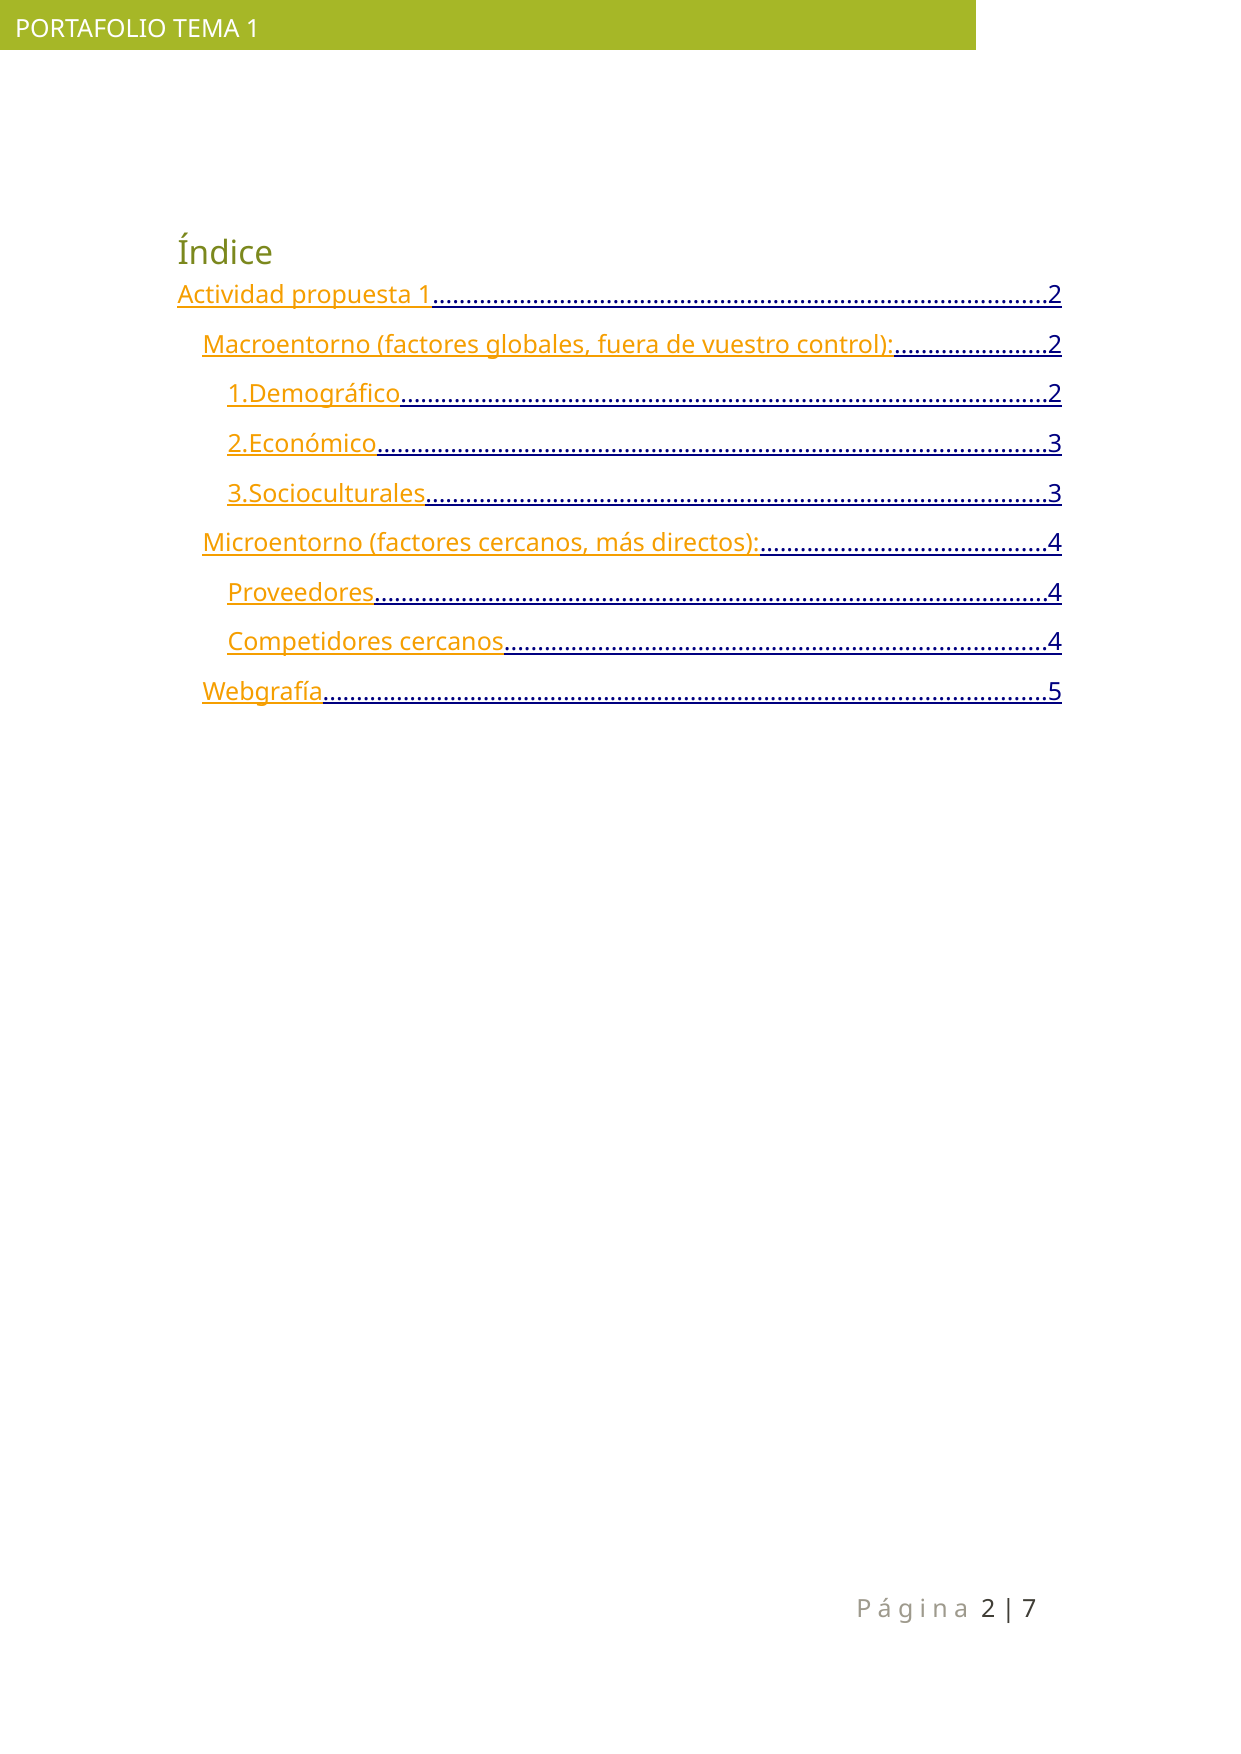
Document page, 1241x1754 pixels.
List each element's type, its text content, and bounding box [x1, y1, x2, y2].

text Macroentorno (factores globales, fuera de vuestro control): 2 [202, 327, 1063, 361]
text Índice [177, 228, 1063, 274]
text Proveedores 4 [227, 574, 1063, 608]
text Webgrafía 5 [202, 674, 1063, 708]
text Microentorno (factores cercanos, más directos): 4 [202, 525, 1063, 559]
text 1.Demográfico 2 [227, 376, 1063, 410]
text 2.Económico 3 [227, 426, 1063, 460]
text Actividad propuesta 1 2 [177, 277, 1063, 311]
text 3.Socioculturales 3 [227, 475, 1063, 509]
text Competidores cercanos 4 [227, 624, 1063, 658]
